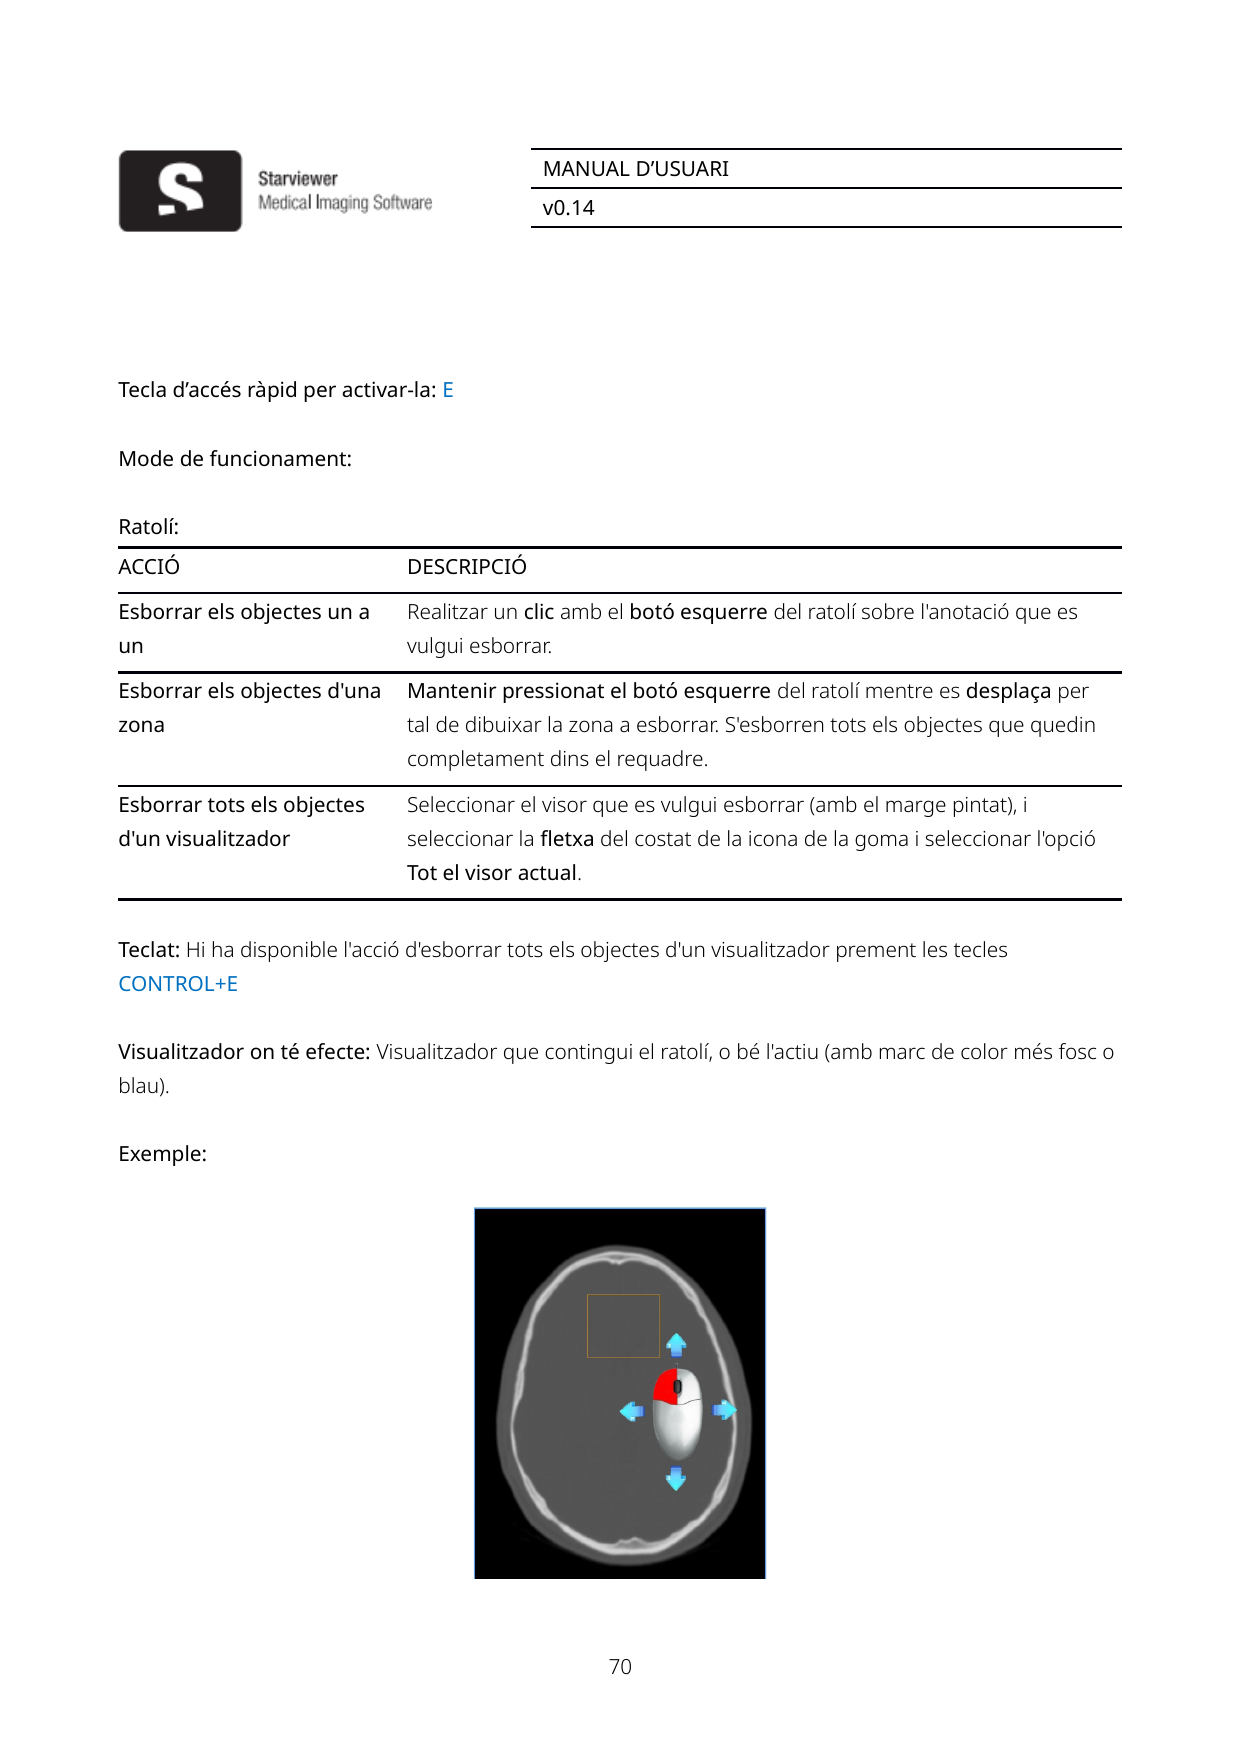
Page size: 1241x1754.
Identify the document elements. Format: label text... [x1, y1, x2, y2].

text Mode de funcionament: [118, 444, 1122, 472]
table_cell Esborrar tots els objectes d'un visualitzador [118, 787, 407, 898]
table_cell Seleccionar el visor que es vulgui esborrar (amb el marge pintat), i seleccionar la fletxa del costat de la icona de la goma i seleccionar l'opció Tot el visor actual. [407, 787, 1122, 898]
text Ratolí: [118, 512, 1122, 540]
table_cell Realitzar un clic amb el botó esquerre del ratolí sobre l'anotació que es vulgui esborrar. [407, 594, 1122, 671]
table_cell Esborrar els objectes d'una zona [118, 674, 407, 785]
table_cell Mantenir pressionat el botó esquerre del ratolí mentre es desplaça per tal de dibuixar la zona a esborrar. S'esborren tots els objectes que quedin completament dins el requadre. [407, 674, 1122, 785]
text Exemple: [118, 1139, 1122, 1168]
text Teclat: Hi ha disponible l'acció d'esborrar tots els objectes d'un visualitzador prement les tecles CONTROL+E [118, 935, 1122, 998]
picture [473, 1207, 767, 1579]
text Visualitzador on té efecte: Visualitzador que contingui el ratolí, o bé l'actiu (amb marc de color més fosc o blau). [118, 1037, 1122, 1100]
text Tecla d’accés ràpid per activar-la: E [118, 376, 1122, 404]
table_header acció [118, 549, 407, 592]
table_header descripció [407, 549, 1122, 592]
table_cell Esborrar els objectes un a un [118, 594, 407, 671]
